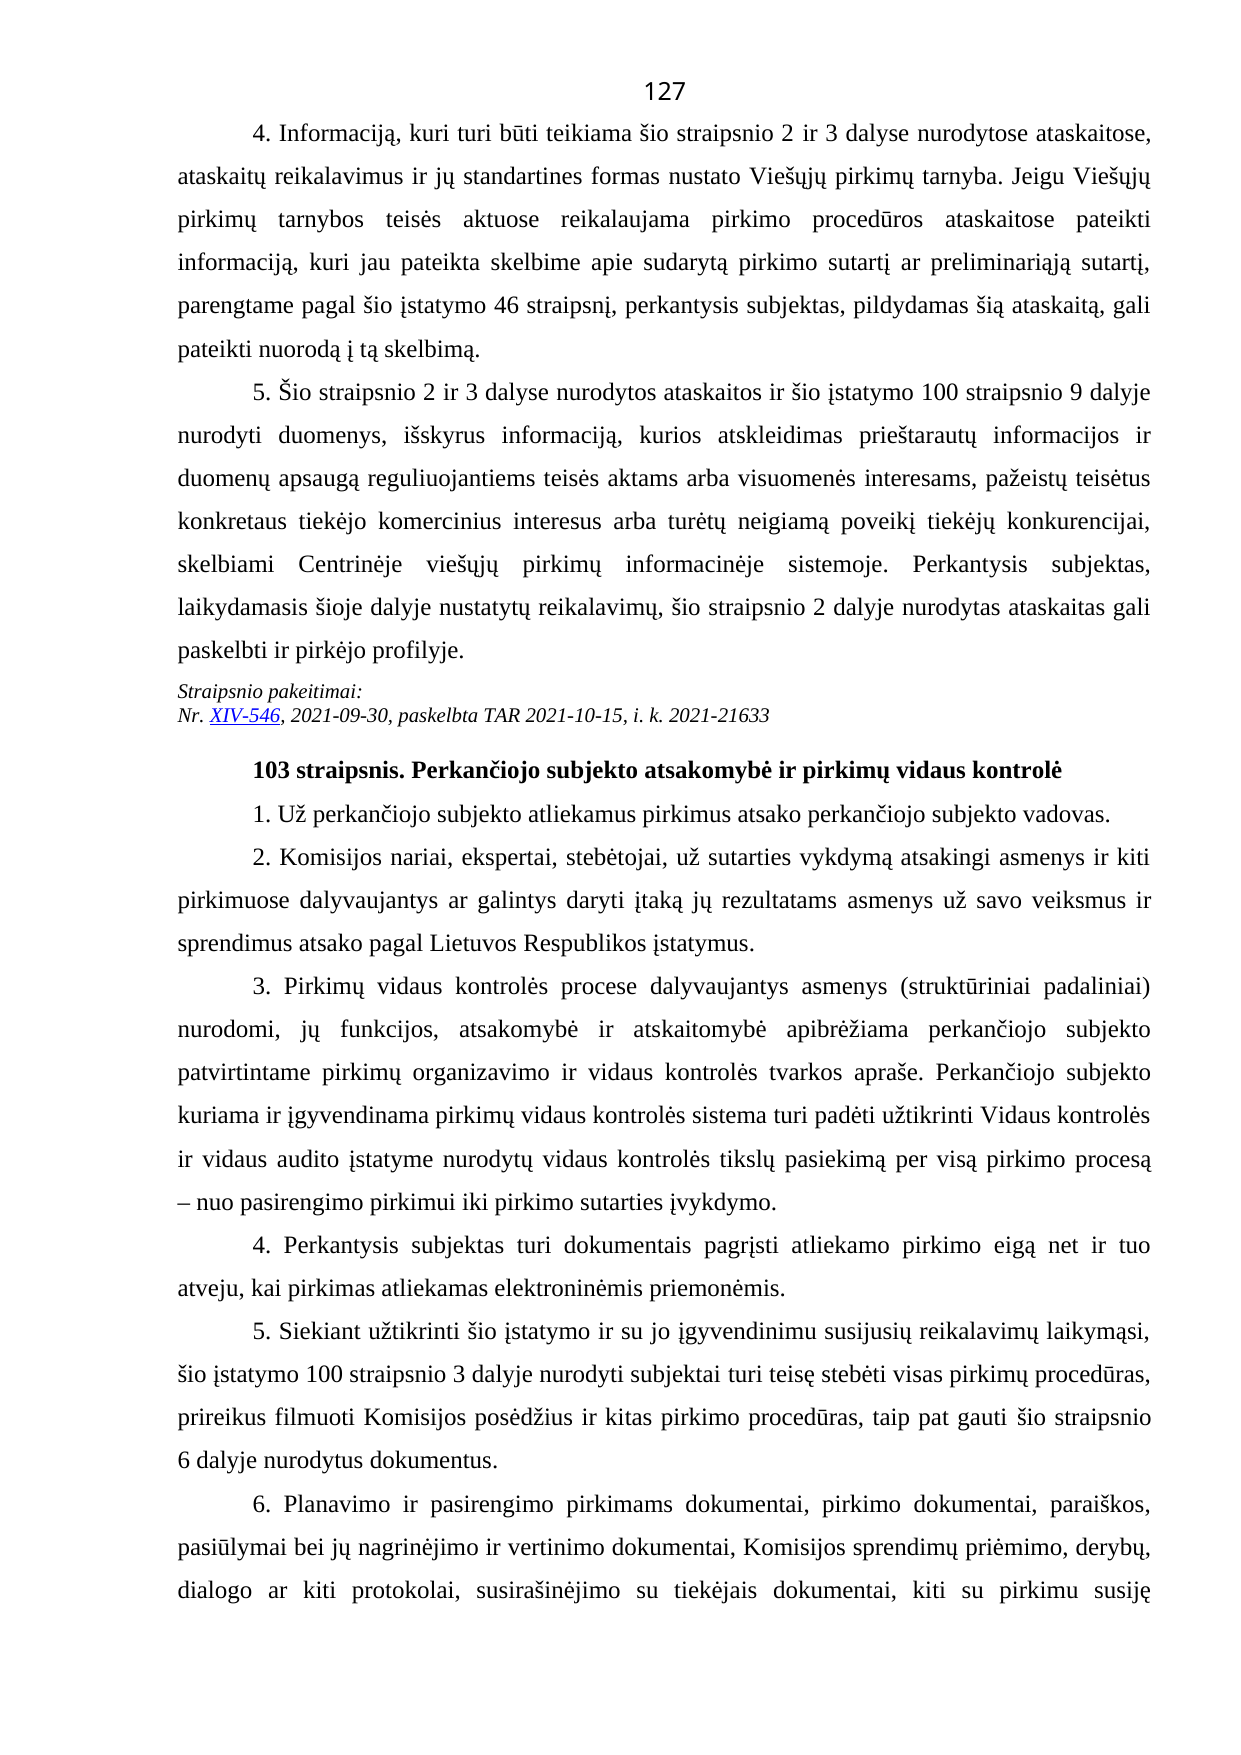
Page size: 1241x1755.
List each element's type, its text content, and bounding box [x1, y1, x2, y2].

text 4. Perkantysis subjektas turi dokumentais pagrįsti atliekamo pirkimo eigą net ir tuo atveju, kai pirkimas atliekamas elektroninėmis priemonėmis. [177, 1230, 1152, 1302]
text 5. Šio straipsnio 2 ir 3 dalyse nurodytos ataskaitos ir šio įstatymo 100 straipsnio 9 dalyje nurodyti duomenys, išskyrus informaciją, kurios atskleidimas prieštarautų informacijos ir duomenų apsaugą reguliuojantiems teisės aktams arba visuomenės interesams, pažeistų teisėtus konkretaus tiekėjo komercinius interesus arba turėtų neigiamą poveikį tiekėjų konkurencijai, skelbiami Centrinėje viešųjų pirkimų informacinėje sistemoje. Perkantysis subjektas, laikydamasis šioje dalyje nustatytų reikalavimų, šio straipsnio 2 dalyje nurodytas ataskaitas gali paskelbti ir pirkėjo profilyje. [177, 377, 1152, 664]
text 1. Už perkančiojo subjekto atliekamus pirkimus atsako perkančiojo subjekto vadovas. [177, 799, 1152, 827]
text 4. Informaciją, kuri turi būti teikiama šio straipsnio 2 ir 3 dalyse nurodytose ataskaitose, ataskaitų reikalavimus ir jų standartines formas nustato Viešųjų pirkimų tarnyba. Jeigu Viešųjų pirkimų tarnybos teisės aktuose reikalaujama pirkimo procedūros ataskaitose pateikti informaciją, kuri jau pateikta skelbime apie sudarytą pirkimo sutartį ar preliminariąją sutartį, parengtame pagal šio įstatymo 46 straipsnį, perkantysis subjektas, pildydamas šią ataskaitą, gali pateikti nuorodą į tą skelbimą. [177, 118, 1152, 362]
text 103 straipsnis. Perkančiojo subjekto atsakomybė ir pirkimų vidaus kontrolė [177, 756, 1152, 784]
text Straipsnio pakeitimai: [177, 679, 1152, 703]
text 5. Siekiant užtikrinti šio įstatymo ir su jo įgyvendinimu susijusių reikalavimų laikymąsi, šio įstatymo 100 straipsnio 3 dalyje nurodyti subjektai turi teisę stebėti visas pirkimų procedūras, prireikus filmuoti Komisijos posėdžius ir kitas pirkimo procedūras, taip pat gauti šio straipsnio 6 dalyje nurodytus dokumentus. [177, 1316, 1152, 1474]
text 3. Pirkimų vidaus kontrolės procese dalyvaujantys asmenys (struktūriniai padaliniai) nurodomi, jų funkcijos, atsakomybė ir atskaitomybė apibrėžiama perkančiojo subjekto patvirtintame pirkimų organizavimo ir vidaus kontrolės tvarkos apraše. Perkančiojo subjekto kuriama ir įgyvendinama pirkimų vidaus kontrolės sistema turi padėti užtikrinti Vidaus kontrolės ir vidaus audito įstatyme nurodytų vidaus kontrolės tikslų pasiekimą per visą pirkimo procesą – nuo pasirengimo pirkimui iki pirkimo sutarties įvykdymo. [177, 971, 1152, 1216]
text 2. Komisijos nariai, ekspertai, stebėtojai, už sutarties vykdymą atsakingi asmenys ir kiti pirkimuose dalyvaujantys ar galintys daryti įtaką jų rezultatams asmenys už savo veiksmus ir sprendimus atsako pagal Lietuvos Respublikos įstatymus. [177, 842, 1152, 957]
text 6. Planavimo ir pasirengimo pirkimams dokumentai, pirkimo dokumentai, paraiškos, pasiūlymai bei jų nagrinėjimo ir vertinimo dokumentai, Komisijos sprendimų priėmimo, derybų, dialogo ar kiti protokolai, susirašinėjimo su tiekėjais dokumentai, kiti su pirkimu susiję [177, 1489, 1152, 1604]
text Nr. XIV-546, 2021-09-30, paskelbta TAR 2021-10-15, i. k. 2021-21633 [177, 703, 1152, 727]
